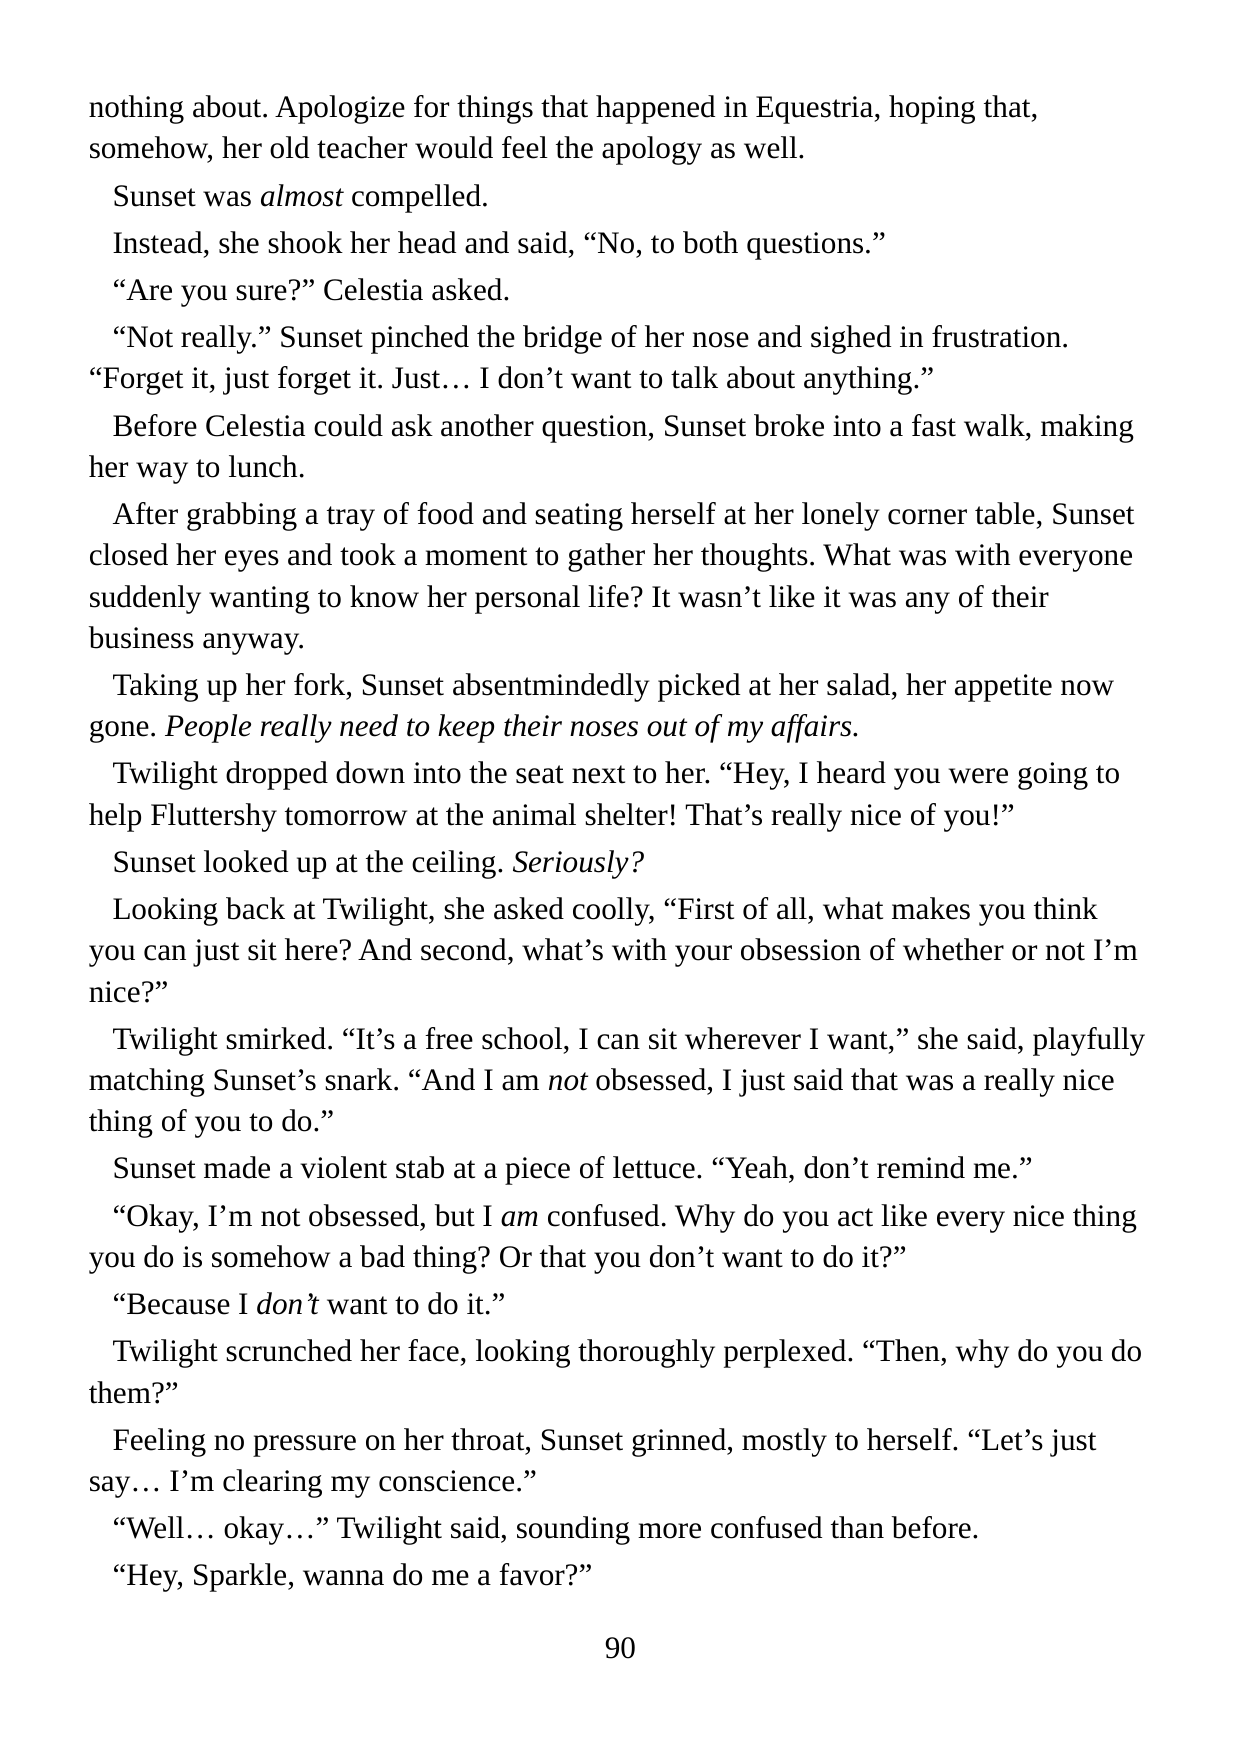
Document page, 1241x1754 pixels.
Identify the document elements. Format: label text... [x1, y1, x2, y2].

text Twilight scrunched her face, looking thoroughly perplexed. “Then, why do you do them?” [88, 1333, 1152, 1410]
text Sunset looked up at the ceiling. Seriously? [88, 843, 1152, 879]
text nothing about. Apologize for things that happened in Equestria, hoping that, somehow, her old teacher would feel the apology as well. [88, 88, 1152, 166]
text “Hey, Sparkle, wanna do me a favor?” [88, 1557, 1152, 1593]
text Twilight dropped down into the seat next to her. “Hey, I heard you were going to help Fluttershy tomorrow at the animal shelter! That’s really nice of you!” [88, 755, 1152, 832]
text Instead, she shook her head and said, “No, to both questions.” [88, 224, 1152, 260]
text Feeling no pressure on her throat, Sunset grinned, mostly to herself. “Let’s just say… I’m clearing my conscience.” [88, 1421, 1152, 1498]
text “Not really.” Sunset pinched the bridge of her nose and sighed in frustration. “Forget it, just forget it. Just… I don’t want to talk about anything.” [88, 318, 1152, 396]
text Before Celestia could ask another question, Sunset broke into a fast walk, making her way to lunch. [88, 407, 1152, 484]
text “Okay, I’m not obsessed, but I am confused. Why do you act like every nice thing you do is somehow a bad thing? Or that you don’t want to do it?” [88, 1197, 1152, 1274]
text “Because I don’t want to do it.” [88, 1285, 1152, 1321]
text Sunset was almost compelled. [88, 177, 1152, 213]
text Taking up her fork, Sunset absentmindedly picked at her salad, her appetite now gone. People really need to keep their noses out of my affairs. [88, 666, 1152, 743]
text “Well… okay…” Twilight said, sounding more confused than before. [88, 1509, 1152, 1545]
text After grabbing a tray of food and seating herself at her lonely corner table, Sunset closed her eyes and took a moment to gather her thoughts. What was with everyone suddenly wanting to know her personal life? It wasn’t like it was any of their business anyway. [88, 495, 1152, 655]
text Looking back at Twilight, she asked coolly, “First of all, what makes you think you can just sit here? And second, what’s with your obsession of whether or not I’m nice?” [88, 890, 1152, 1009]
text “Are you sure?” Celestia asked. [88, 271, 1152, 307]
text Twilight smirked. “It’s a free school, I can sit wherever I want,” she said, playfully matching Sunset’s snark. “And I am not obsessed, I just said that was a really nice thing of you to do.” [88, 1020, 1152, 1138]
text Sunset made a violent stab at a piece of lettuce. “Yeah, don’t remind me.” [88, 1150, 1152, 1186]
